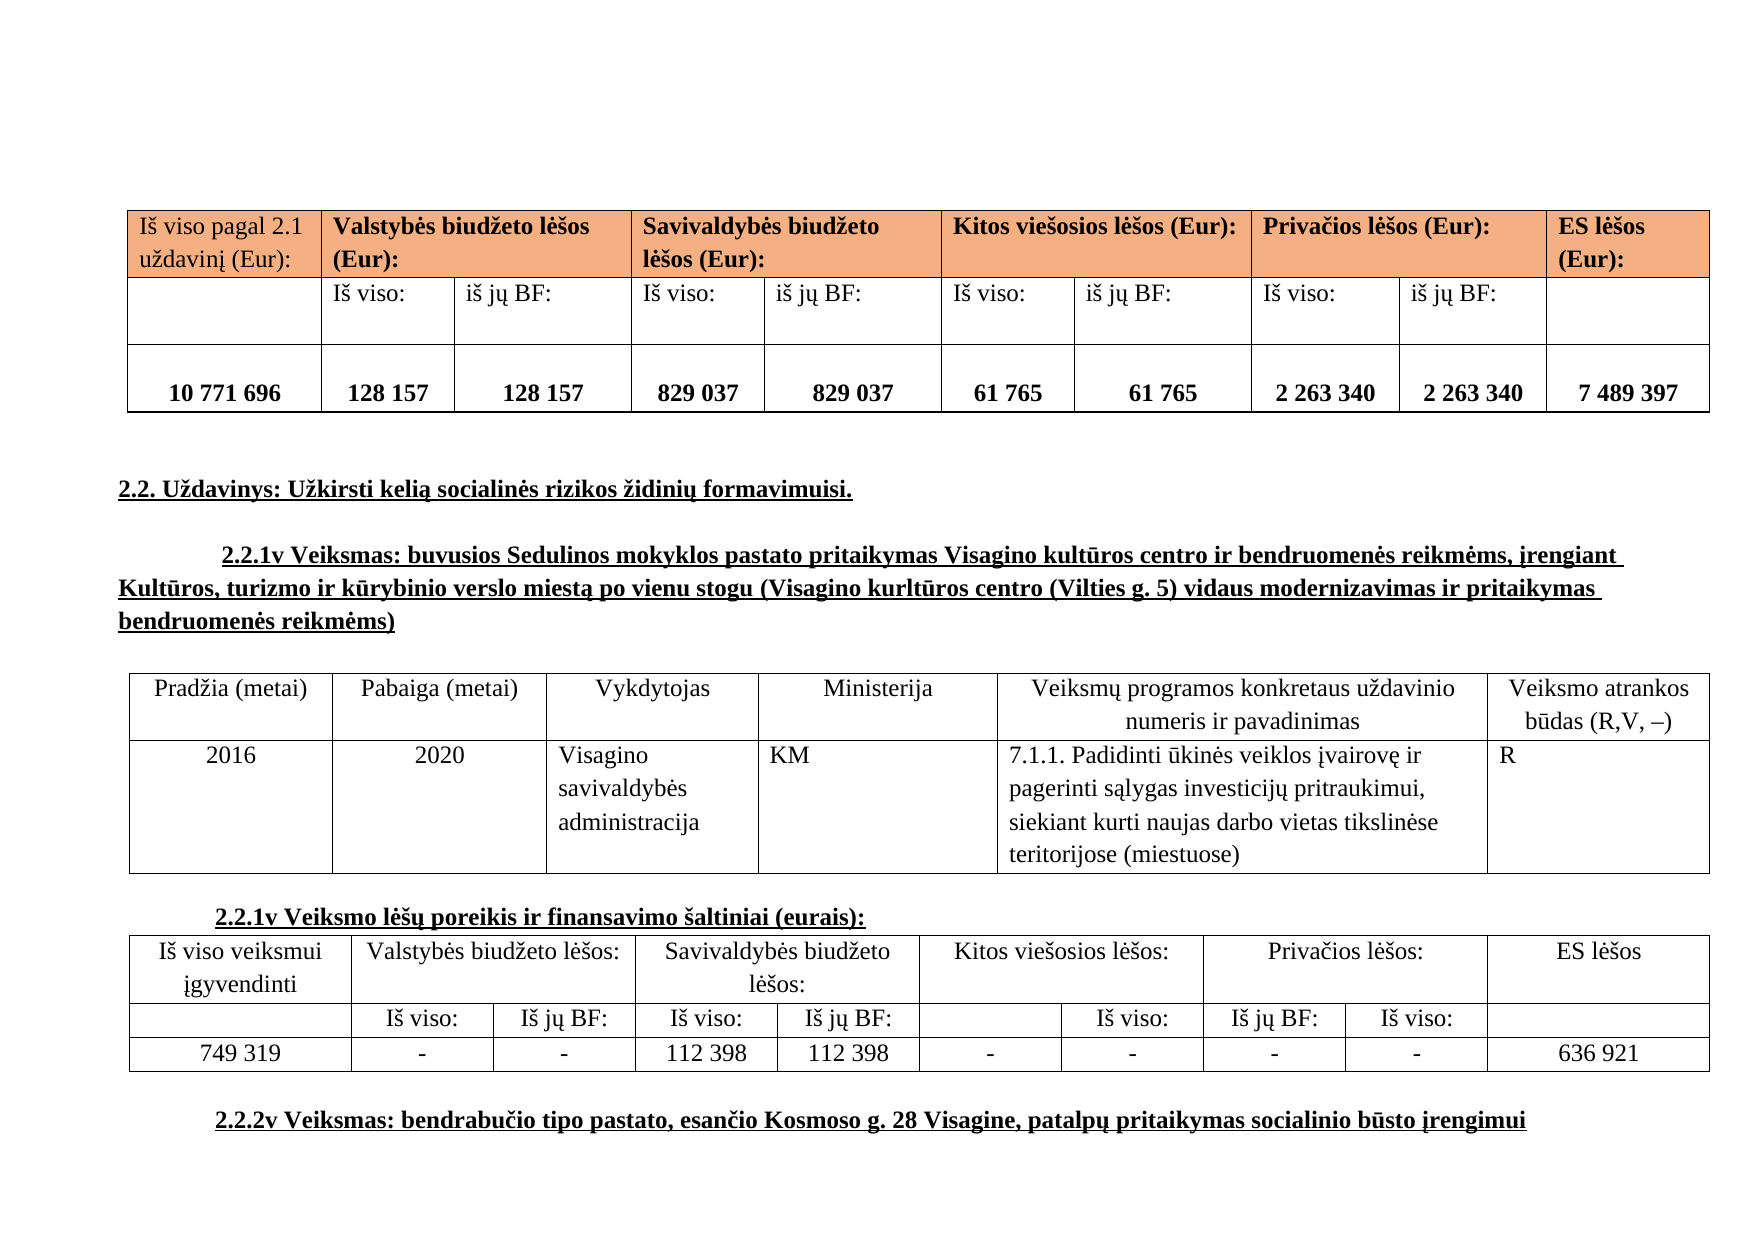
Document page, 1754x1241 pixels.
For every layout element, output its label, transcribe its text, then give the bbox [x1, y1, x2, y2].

table_header Savivaldybės biudžeto lėšos (Eur): [632, 211, 941, 277]
table_cell 636 921 [1488, 1038, 1709, 1071]
table_cell [1547, 413, 1709, 446]
table_cell KM [759, 741, 997, 873]
table_cell 2020 [333, 741, 546, 873]
table_cell Iš viso: [942, 278, 1074, 344]
table_cell 829 037 [765, 345, 941, 411]
table_header Iš viso pagal 2.1 uždavinį (Eur): [128, 211, 321, 277]
table_cell [942, 413, 1074, 446]
table_cell - [1062, 1038, 1203, 1071]
table_cell - [494, 1038, 635, 1071]
table_header Savivaldybės biudžeto lėšos: [636, 936, 919, 1002]
table_cell 7 489 397 [1547, 345, 1709, 411]
table_cell - [1346, 1038, 1487, 1071]
table_header Valstybės biudžeto lėšos: [352, 936, 635, 1002]
table_header Veiksmo atrankos būdas (R,V, –) [1488, 674, 1709, 739]
table_header Ministerija [759, 674, 997, 739]
text 2.2.1v Veiksmas: buvusios Sedulinos mokyklos pastato pritaikymas Visagino kultūros centro ir bendruomenės reikmėms, įrengiant Kultūros, turizmo ir kūrybinio verslo miestą po vienu stogu (Visagino kurltūros centro (Vilties g. 5) vidaus modernizavimas ir pritaikymas bendruomenės reikmėms) [118, 540, 1688, 635]
table_cell [1488, 1004, 1709, 1037]
table_header Iš viso veiksmui įgyvendinti [130, 936, 351, 1002]
table_cell [128, 278, 321, 344]
table_cell [130, 1004, 351, 1037]
table_cell 2 263 340 [1252, 345, 1399, 411]
table_cell R [1488, 741, 1709, 873]
table_cell 128 157 [322, 345, 454, 411]
table_header Pradžia (metai) [130, 674, 332, 739]
table_cell 2016 [130, 741, 332, 873]
table_header Privačios lėšos: [1204, 936, 1487, 1002]
table_cell - [352, 1038, 493, 1071]
table_cell [454, 413, 631, 446]
table_cell [321, 413, 454, 446]
table_cell [1074, 413, 1252, 446]
table_cell Iš viso: [352, 1004, 493, 1037]
table_header Privačios lėšos (Eur): [1252, 211, 1546, 277]
table_header Kitos viešosios lėšos: [920, 936, 1203, 1002]
table_cell [1399, 413, 1547, 446]
table_header Kitos viešosios lėšos (Eur): [942, 211, 1251, 277]
table_cell [1252, 413, 1399, 446]
table_cell 10 771 696 [128, 345, 321, 411]
table_cell 128 157 [455, 345, 631, 411]
table_header ES lėšos (Eur): [1547, 211, 1709, 277]
table_cell Iš viso: [1062, 1004, 1203, 1037]
text 2.2. Uždavinys: Užkirsti kelią socialinės rizikos židinių formavimuisi. [118, 474, 1688, 503]
table_cell [764, 413, 942, 446]
table_cell iš jų BF: [1400, 278, 1546, 344]
table_cell 7.1.1. Padidinti ūkinės veiklos įvairovę ir pagerinti sąlygas investicijų pritraukimui, siekiant kurti naujas darbo vietas tikslinėse teritorijose (miestuose) [998, 741, 1487, 873]
table_cell - [920, 1038, 1061, 1071]
table_cell 112 398 [636, 1038, 777, 1071]
table_cell 829 037 [632, 345, 764, 411]
table_cell [128, 413, 321, 446]
table_cell 61 765 [942, 345, 1074, 411]
table_cell [920, 1004, 1061, 1037]
table_cell Iš viso: [1346, 1004, 1487, 1037]
table_cell Iš viso: [322, 278, 454, 344]
table_header ES lėšos [1488, 936, 1709, 1002]
table_cell 2 263 340 [1400, 345, 1546, 411]
table_header Veiksmų programos konkretaus uždavinio numeris ir pavadinimas [998, 674, 1487, 739]
table_header Vykdytojas [547, 674, 758, 739]
table_cell - [1204, 1038, 1345, 1071]
table_cell 112 398 [778, 1038, 919, 1071]
table_cell Iš viso: [1252, 278, 1399, 344]
table_cell iš jų BF: [765, 278, 941, 344]
table_cell iš jų BF: [1075, 278, 1251, 344]
table_header Valstybės biudžeto lėšos (Eur): [322, 211, 631, 277]
table_header Pabaiga (metai) [333, 674, 546, 739]
table_cell [1547, 278, 1709, 344]
table_cell Visagino savivaldybės administracija [547, 741, 758, 873]
table_cell [631, 413, 764, 446]
table_cell 749 319 [130, 1038, 351, 1071]
text 2.2.1v Veiksmo lėšų poreikis ir finansavimo šaltiniai (eurais): [118, 902, 1577, 931]
table_cell Iš viso: [632, 278, 764, 344]
table_cell iš jų BF: [455, 278, 631, 344]
text 2.2.2v Veiksmas: bendrabučio tipo pastato, esančio Kosmoso g. 28 Visagine, patalpų pritaikymas socialinio būsto įrengimui [118, 1105, 1688, 1133]
table_cell Iš viso: [636, 1004, 777, 1037]
table_cell Iš jų BF: [778, 1004, 919, 1037]
table_cell 61 765 [1075, 345, 1251, 411]
table_cell Iš jų BF: [1204, 1004, 1345, 1037]
table_cell Iš jų BF: [494, 1004, 635, 1037]
